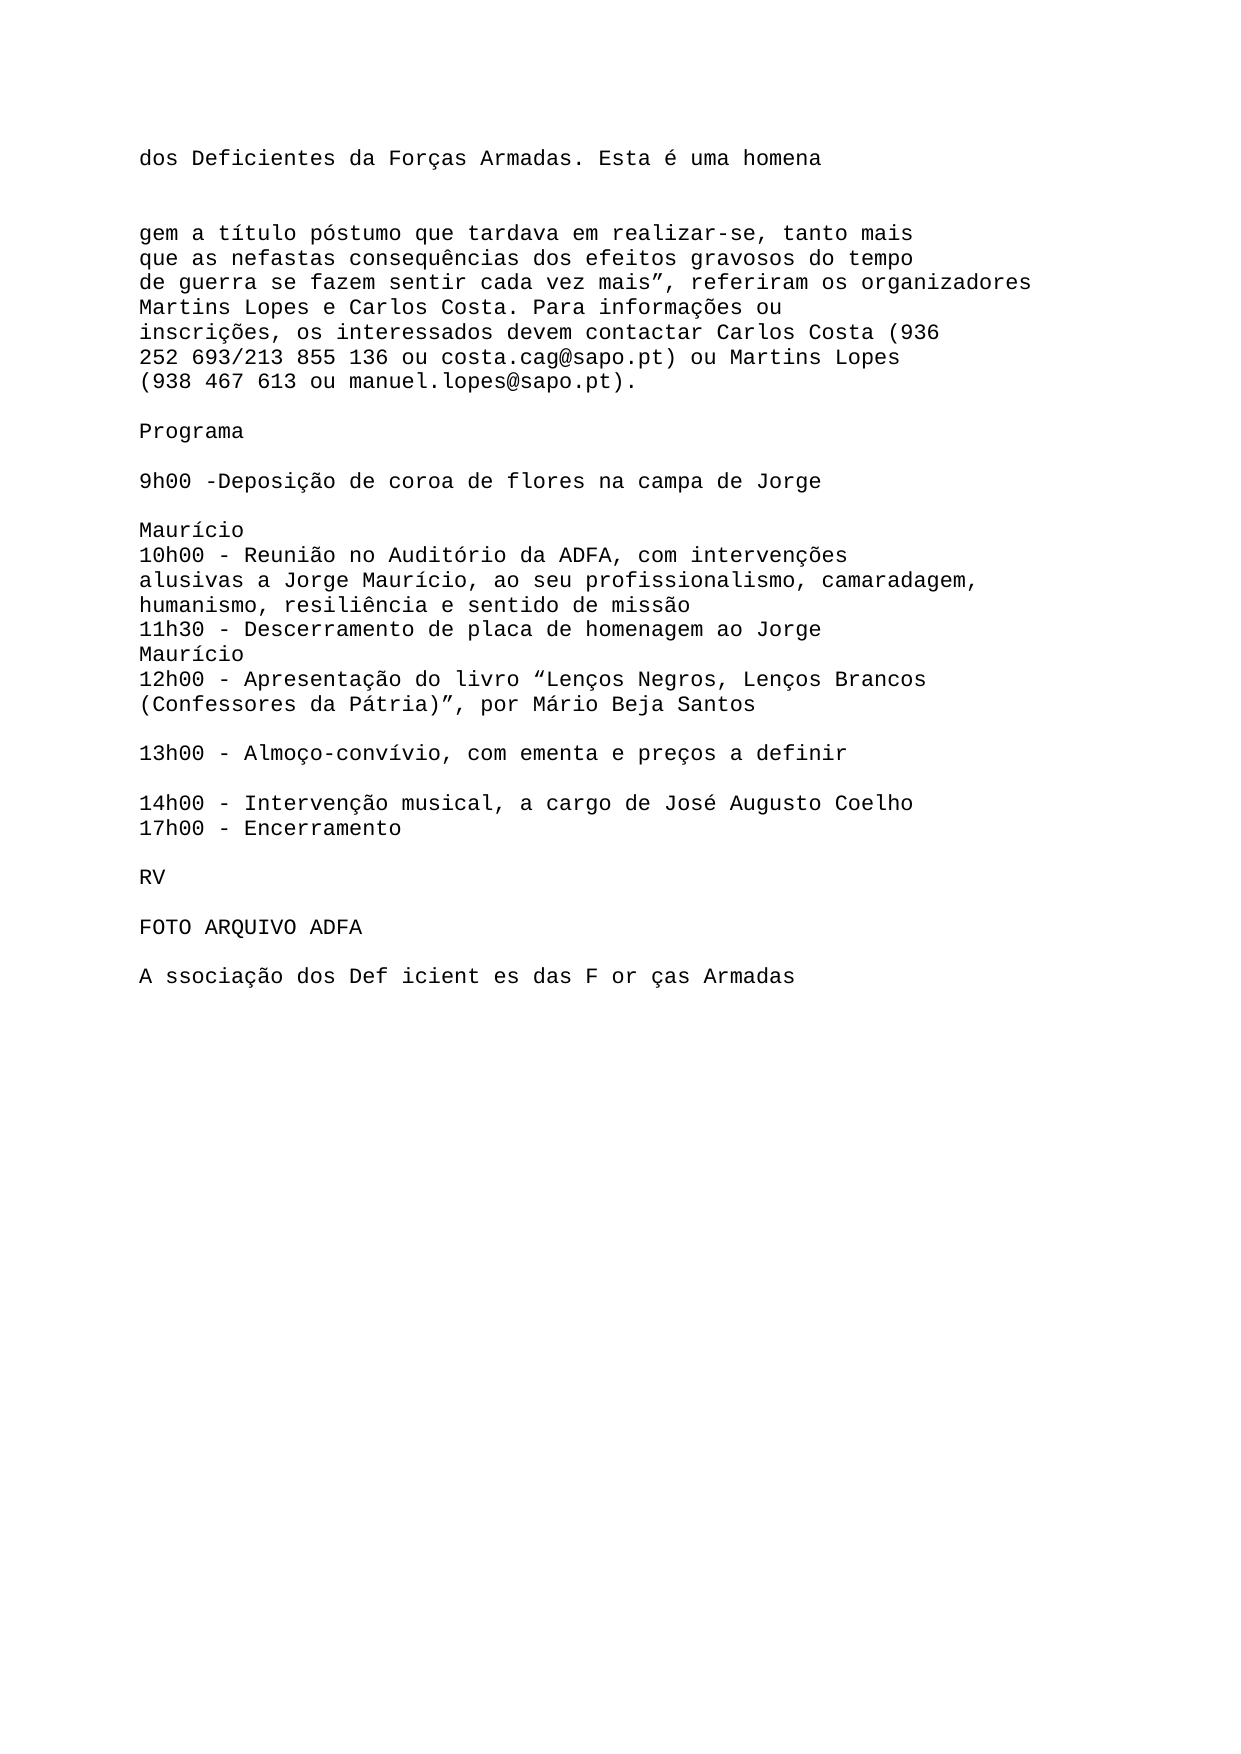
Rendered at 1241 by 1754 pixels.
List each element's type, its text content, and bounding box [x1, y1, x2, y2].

text Programa [139, 420, 1101, 445]
text 10h00 - Reunião no Auditório da ADFA, com intervenções [139, 544, 1101, 569]
text que as nefastas consequências dos efeitos gravosos do tempo [139, 247, 1101, 272]
text 12h00 - Apresentação do livro “Lenços Negros, Lenços Brancos [139, 668, 1101, 693]
text FOTO ARQUIVO ADFA [139, 916, 1101, 941]
text Maurício [139, 643, 1101, 668]
text de guerra se fazem sentir cada vez mais”, referiram os organizadores [139, 272, 1101, 296]
text 11h30 - Descerramento de placa de homenagem ao Jorge [139, 619, 1101, 643]
text 17h00 - Encerramento [139, 817, 1101, 842]
text humanismo, resiliência e sentido de missão [139, 594, 1101, 619]
text 252 693/213 855 136 ou costa.cag@sapo.pt) ou Martins Lopes [139, 346, 1101, 371]
text (938 467 613 ou manuel.lopes@sapo.pt). [139, 371, 1101, 396]
text (Confessores da Pátria)”, por Mário Beja Santos [139, 693, 1101, 718]
text Martins Lopes e Carlos Costa. Para informações ou [139, 296, 1101, 321]
text Maurício [139, 519, 1101, 544]
text inscrições, os interessados devem contactar Carlos Costa (936 [139, 321, 1101, 346]
text RV [139, 867, 1101, 891]
text dos Deficientes da Forças Armadas. Esta é uma homena [139, 148, 1101, 172]
text 13h00 - Almoço-convívio, com ementa e preços a definir [139, 743, 1101, 767]
text alusivas a Jorge Maurício, ao seu profissionalismo, camaradagem, [139, 569, 1101, 594]
text A ssociação dos Def icient es das F or ças Armadas [139, 966, 1101, 991]
text 9h00 -Deposição de coroa de flores na campa de Jorge [139, 470, 1101, 495]
text gem a título póstumo que tardava em realizar-se, tanto mais [139, 222, 1101, 247]
text 14h00 - Intervenção musical, a cargo de José Augusto Coelho [139, 792, 1101, 817]
